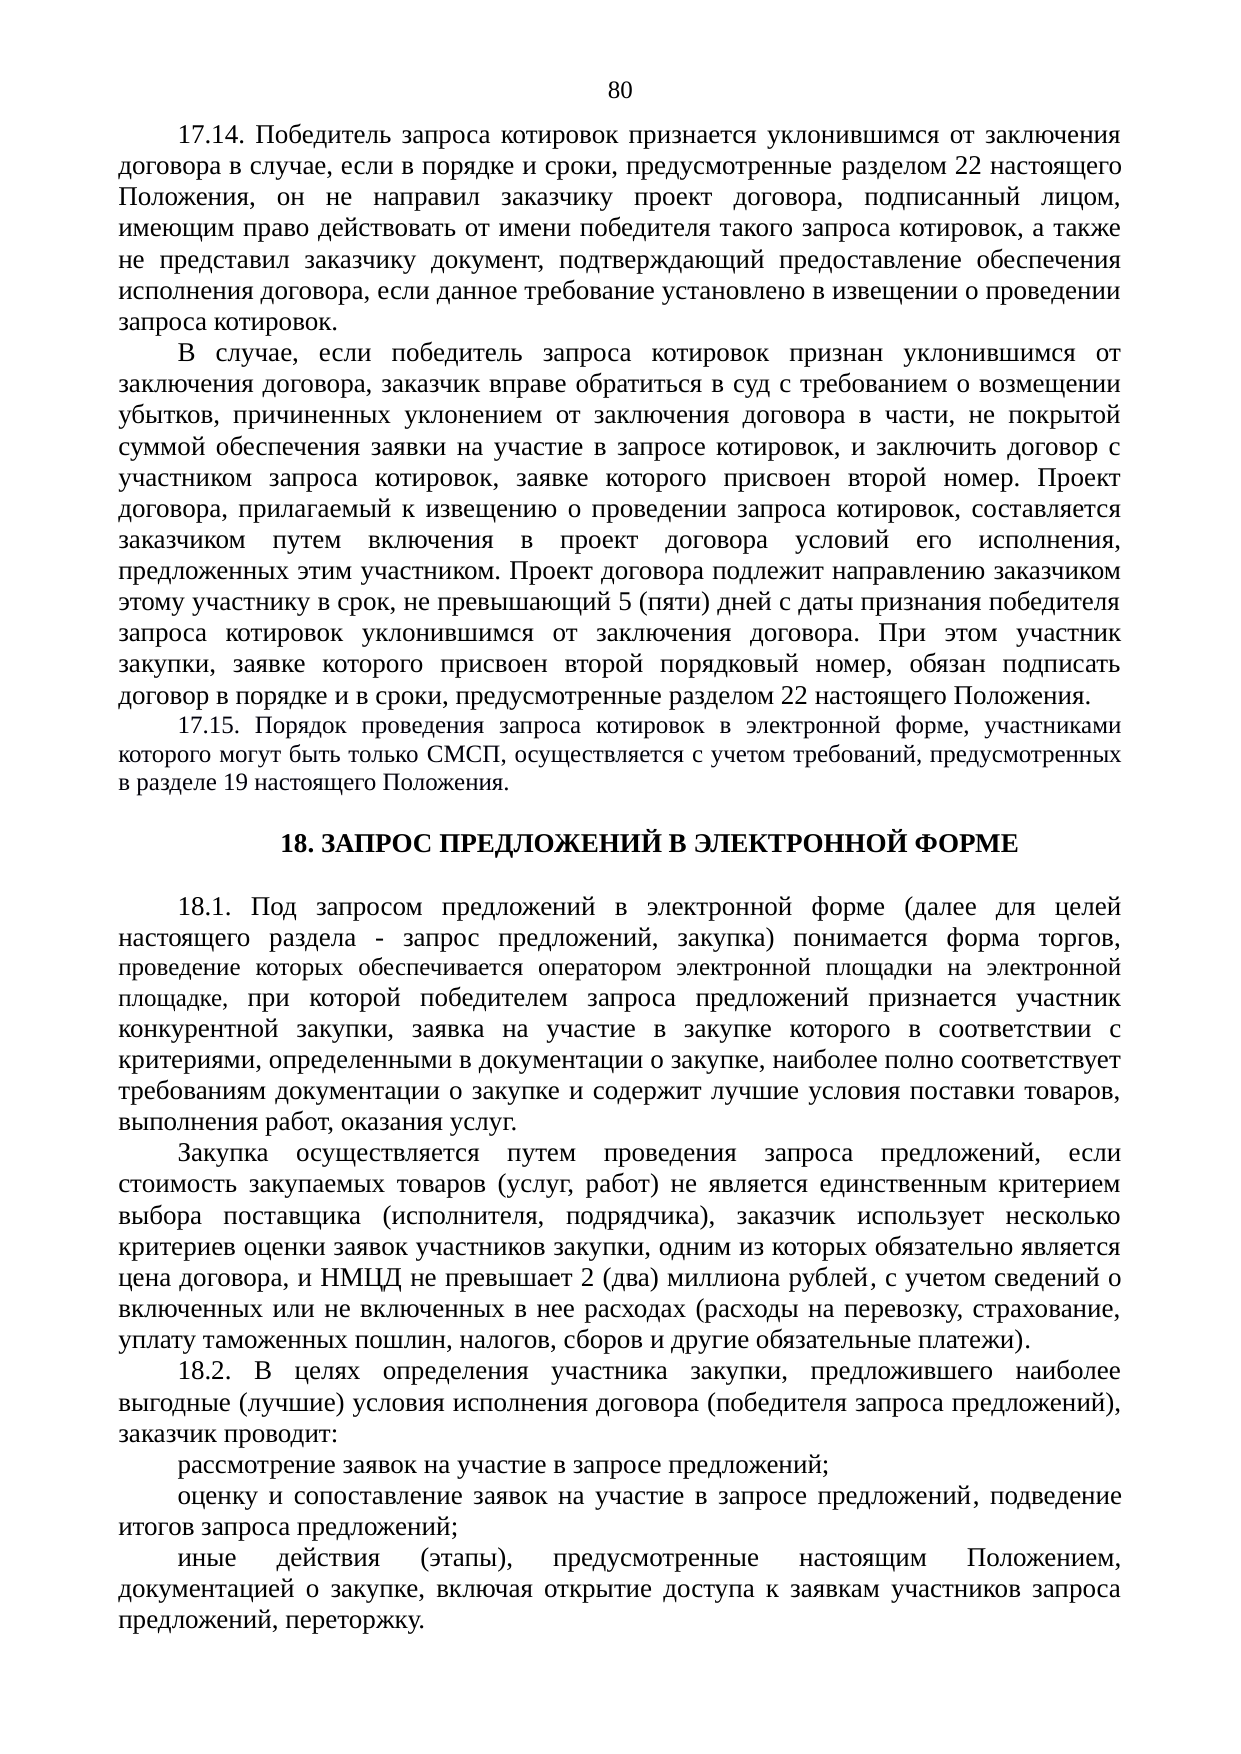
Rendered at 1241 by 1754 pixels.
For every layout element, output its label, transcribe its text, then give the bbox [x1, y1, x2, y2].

text 17.14. Победитель запроса котировок признается уклонившимся от заключения договора в случае, если в порядке и сроки, предусмотренные разделом 22 настоящего Положения, он не направил заказчику проект договора, подписанный лицом, имеющим право действовать от имени победителя такого запроса котировок, а также не представил заказчику документ, подтверждающий предоставление обеспечения исполнения договора, если данное требование установлено в извещении о проведении запроса котировок. [118, 118, 1122, 336]
text В случае, если победитель запроса котировок признан уклонившимся от заключения договора, заказчик вправе обратиться в суд с требованием о возмещении убытков, причиненных уклонением от заключения договора в части, не покрытой суммой обеспечения заявки на участие в запросе котировок, и заключить договор с участником запроса котировок, заявке которого присвоен второй номер. Проект договора, прилагаемый к извещению о проведении запроса котировок, составляется заказчиком путем включения в проект договора условий его исполнения, предложенных этим участником. Проект договора подлежит направлению заказчиком этому участнику в срок, не превышающий 5 (пяти) дней с даты признания победителя запроса котировок уклонившимся от заключения договора. При этом участник закупки, заявке которого присвоен второй порядковый номер, обязан подписать договор в порядке и в сроки, предусмотренные разделом 22 настоящего Положения. [118, 336, 1122, 710]
text 18.2. В целях определения участника закупки, предложившего наиболее выгодные (лучшие) условия исполнения договора (победителя запроса предложений), заказчик проводит: [118, 1354, 1122, 1448]
text оценку и сопоставление заявок на участие в запросе предложений, подведение итогов запроса предложений; [118, 1479, 1122, 1541]
text иные действия (этапы), предусмотренные настоящим Положением, документацией о закупке, включая открытие доступа к заявкам участников запроса предложений, переторжку. [118, 1541, 1122, 1635]
text рассмотрение заявок на участие в запросе предложений; [118, 1448, 1122, 1479]
text Закупка осуществляется путем проведения запроса предложений, если стоимость закупаемых товаров (услуг, работ) не является единственным критерием выбора поставщика (исполнителя, подрядчика), заказчик использует несколько критериев оценки заявок участников закупки, одним из которых обязательно является цена договора, и НМЦД не превышает 2 (два) миллиона рублей, с учетом сведений о включенных или не включенных в нее расходах (расходы на перевозку, страхование, уплату таможенных пошлин, налогов, сборов и другие обязательные платежи). [118, 1136, 1122, 1354]
text 18.1. Под запросом предложений в электронной форме (далее для целей настоящего раздела - запрос предложений, закупка) понимается форма торгов, проведение которых обеспечивается оператором электронной площадки на электронной площадке, при которой победителем запроса предложений признается участник конкурентной закупки, заявка на участие в закупке которого в соответствии с критериями, определенными в документации о закупке, наиболее полно соответствует требованиям документации о закупке и содержит лучшие условия поставки товаров, выполнения работ, оказания услуг. [118, 890, 1122, 1136]
text 18. ЗАПРОС ПРЕДЛОЖЕНИЙ В ЭЛЕКТРОННОЙ ФОРМЕ [118, 827, 1122, 858]
text 17.15. Порядок проведения запроса котировок в электронной форме, участниками которого могут быть только СМСП, осуществляется с учетом требований, предусмотренных в разделе 19 настоящего Положения. [118, 710, 1122, 796]
